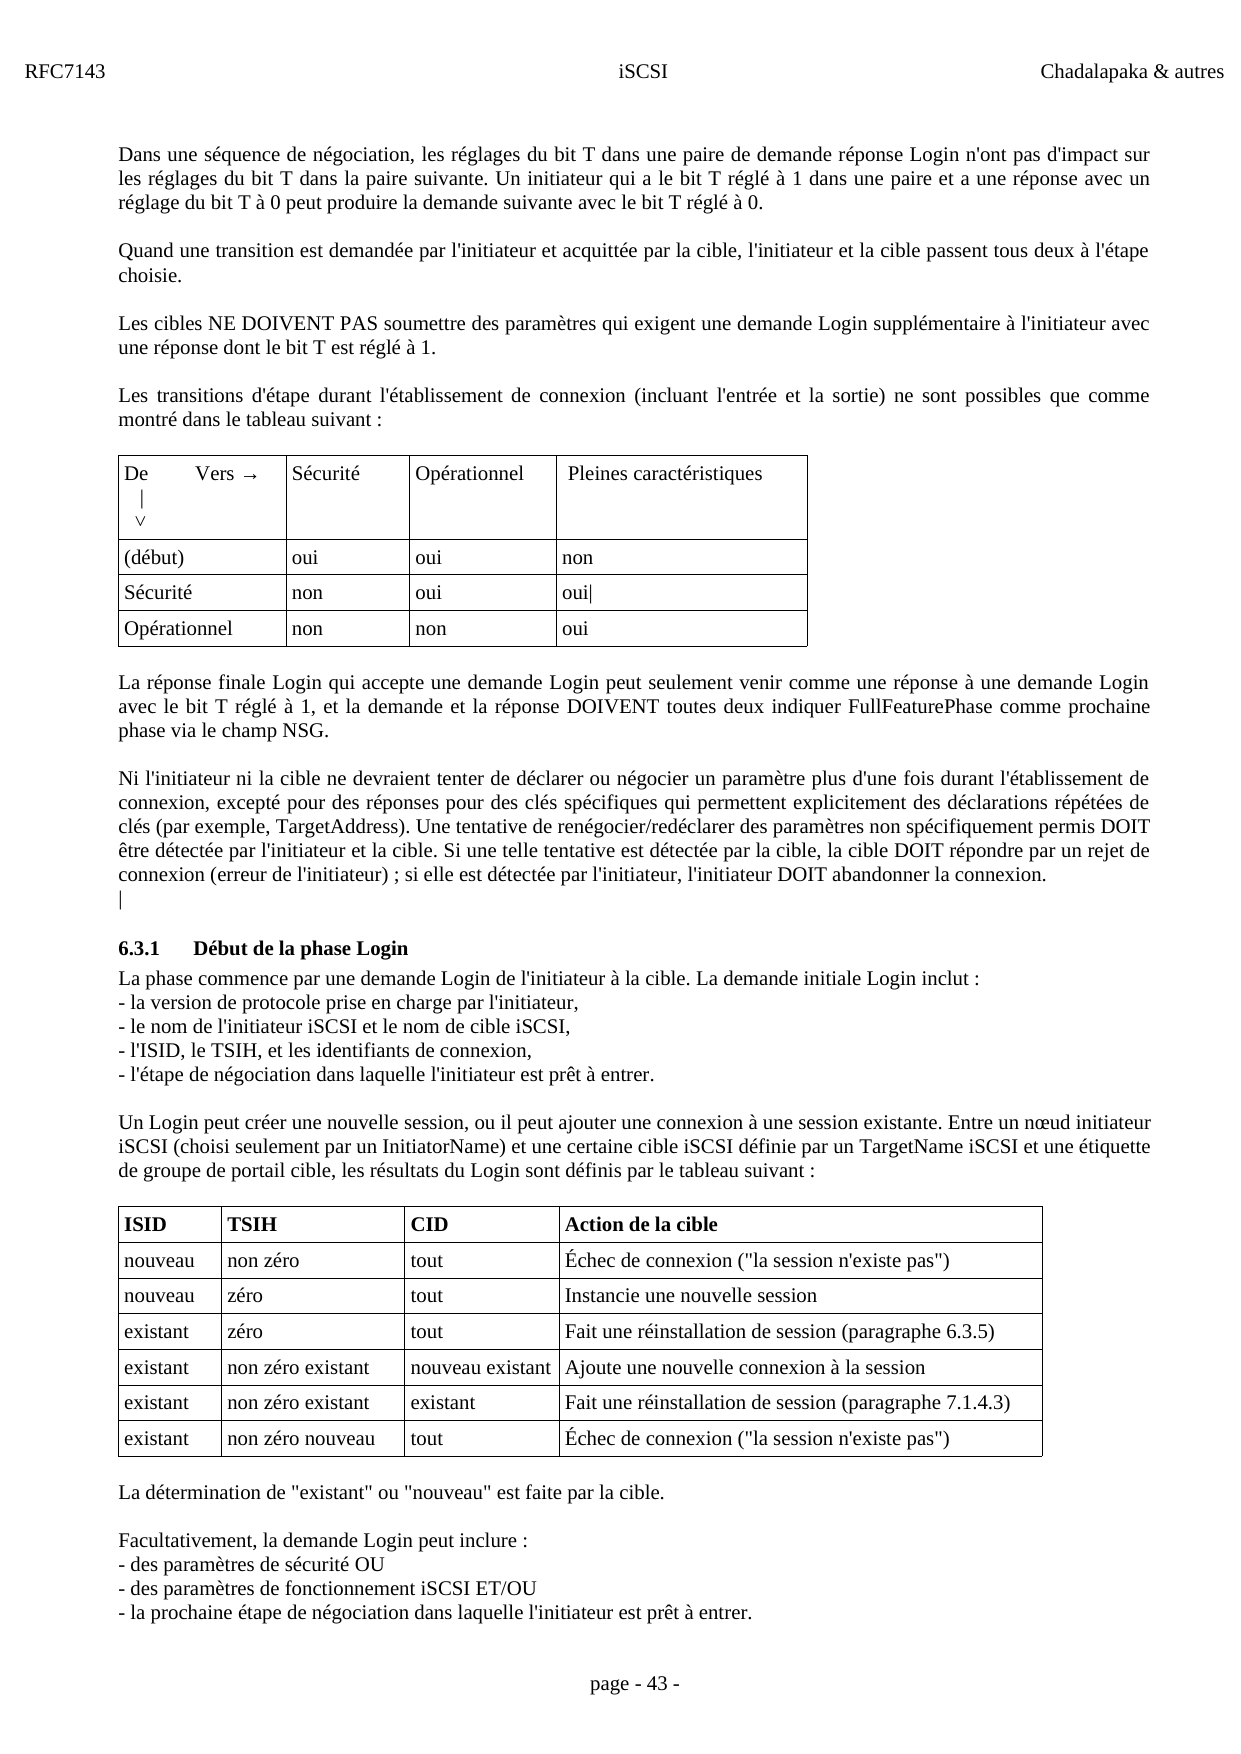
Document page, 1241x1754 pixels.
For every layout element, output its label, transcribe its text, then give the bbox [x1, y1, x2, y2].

text - des paramètres de sécurité OU [118, 1552, 1152, 1576]
table_cell existant [405, 1386, 559, 1420]
subtitle 6.3.1 Début de la phase Login [118, 935, 1152, 959]
table_header De Vers → | ˅ [119, 456, 286, 539]
text La phase commence par une demande Login de l'initiateur à la cible. La demande initiale Login inclut : [118, 966, 1152, 990]
table_cell non zéro [222, 1243, 404, 1278]
text Ni l'initiateur ni la cible ne devraient tenter de déclarer ou négocier un paramètre plus d'une fois durant l'établissement de connexion, excepté pour des réponses pour des clés spécifiques qui permettent explicitement des déclarations répétées de clés (par exemple, TargetAddress). Une tentative de renégocier/redéclarer des paramètres non spécifiquement permis DOIT être détectée par l'initiateur et la cible. Si une telle tentative est détectée par la cible, la cible DOIT répondre par un rejet de connexion (erreur de l'initiateur) ; si elle est détectée par l'initiateur, l'initiateur DOIT abandonner la connexion. [118, 766, 1152, 886]
text | [118, 886, 1152, 910]
text Facultativement, la demande Login peut inclure : [118, 1528, 1152, 1552]
table_cell Échec de connexion ("la session n'existe pas") [560, 1243, 1042, 1278]
text - la version de protocole prise en charge par l'initiateur, [118, 990, 1152, 1014]
table_cell tout [405, 1421, 559, 1456]
table_cell Fait une réinstallation de session (paragraphe 6.3.5) [560, 1314, 1042, 1349]
table_cell oui [410, 575, 556, 610]
table_cell existant [119, 1421, 221, 1456]
table_cell oui [287, 540, 409, 574]
table_cell nouveau [119, 1243, 221, 1278]
text La détermination de "existant" ou "nouveau" est faite par la cible. [118, 1480, 1152, 1504]
table_header TSIH [222, 1207, 404, 1242]
table_header Opérationnel [410, 456, 556, 539]
table_header Action de la cible [560, 1207, 1042, 1242]
table_cell oui [557, 611, 807, 646]
table_cell existant [119, 1314, 221, 1349]
table_cell Opérationnel [119, 611, 286, 646]
text Les transitions d'étape durant l'établissement de connexion (incluant l'entrée et la sortie) ne sont possibles que comme montré dans le tableau suivant : [118, 383, 1152, 431]
text Dans une séquence de négociation, les réglages du bit T dans une paire de demande réponse Login n'ont pas d'impact sur les réglages du bit T dans la paire suivante. Un initiateur qui a le bit T réglé à 1 dans une paire et a une réponse avec un réglage du bit T à 0 peut produire la demande suivante avec le bit T réglé à 0. [118, 142, 1152, 214]
text - la prochaine étape de négociation dans laquelle l'initiateur est prêt à entrer. [118, 1600, 1152, 1624]
text - des paramètres de fonctionnement iSCSI ET/OU [118, 1576, 1152, 1600]
text - le nom de l'initiateur iSCSI et le nom de cible iSCSI, [118, 1014, 1152, 1038]
table_cell non [557, 540, 807, 574]
table_cell tout [405, 1279, 559, 1313]
table_cell nouveau [119, 1279, 221, 1313]
table_cell non zéro existant [222, 1350, 404, 1384]
table_header Sécurité [287, 456, 409, 539]
table_cell non zéro nouveau [222, 1421, 404, 1456]
table_cell tout [405, 1314, 559, 1349]
table_cell existant [119, 1386, 221, 1420]
table_cell Échec de connexion ("la session n'existe pas") [560, 1421, 1042, 1456]
table_cell non zéro existant [222, 1386, 404, 1420]
table_cell Ajoute une nouvelle connexion à la session [560, 1350, 1042, 1384]
table_header ISID [119, 1207, 221, 1242]
text - l'étape de négociation dans laquelle l'initiateur est prêt à entrer. [118, 1062, 1152, 1086]
text - l'ISID, le TSIH, et les identifiants de connexion, [118, 1038, 1152, 1062]
table_cell Sécurité [119, 575, 286, 610]
table_cell zéro [222, 1279, 404, 1313]
table_header CID [405, 1207, 559, 1242]
text La réponse finale Login qui accepte une demande Login peut seulement venir comme une réponse à une demande Login avec le bit T réglé à 1, et la demande et la réponse DOIVENT toutes deux indiquer FullFeaturePhase comme prochaine phase via le champ NSG. [118, 670, 1152, 742]
table_cell Instancie une nouvelle session [560, 1279, 1042, 1313]
table_cell zéro [222, 1314, 404, 1349]
table_header Pleines caractéristiques [557, 456, 807, 539]
text Un Login peut créer une nouvelle session, ou il peut ajouter une connexion à une session existante. Entre un nœud initiateur iSCSI (choisi seulement par un InitiatorName) et une certaine cible iSCSI définie par un TargetName iSCSI et une étiquette de groupe de portail cible, les résultats du Login sont définis par le tableau suivant : [118, 1110, 1152, 1182]
text Quand une transition est demandée par l'initiateur et acquittée par la cible, l'initiateur et la cible passent tous deux à l'étape choisie. [118, 238, 1152, 287]
table_cell (début) [119, 540, 286, 574]
table_cell tout [405, 1243, 559, 1278]
table_cell Fait une réinstallation de session (paragraphe 7.1.4.3) [560, 1386, 1042, 1420]
text Les cibles NE DOIVENT PAS soumettre des paramètres qui exigent une demande Login supplémentaire à l'initiateur avec une réponse dont le bit T est réglé à 1. [118, 311, 1152, 359]
table_cell oui| [557, 575, 807, 610]
table_cell non [410, 611, 556, 646]
table_cell oui [410, 540, 556, 574]
table_cell nouveau existant [405, 1350, 559, 1384]
table_cell existant [119, 1350, 221, 1384]
table_cell non [287, 611, 409, 646]
table_cell non [287, 575, 409, 610]
